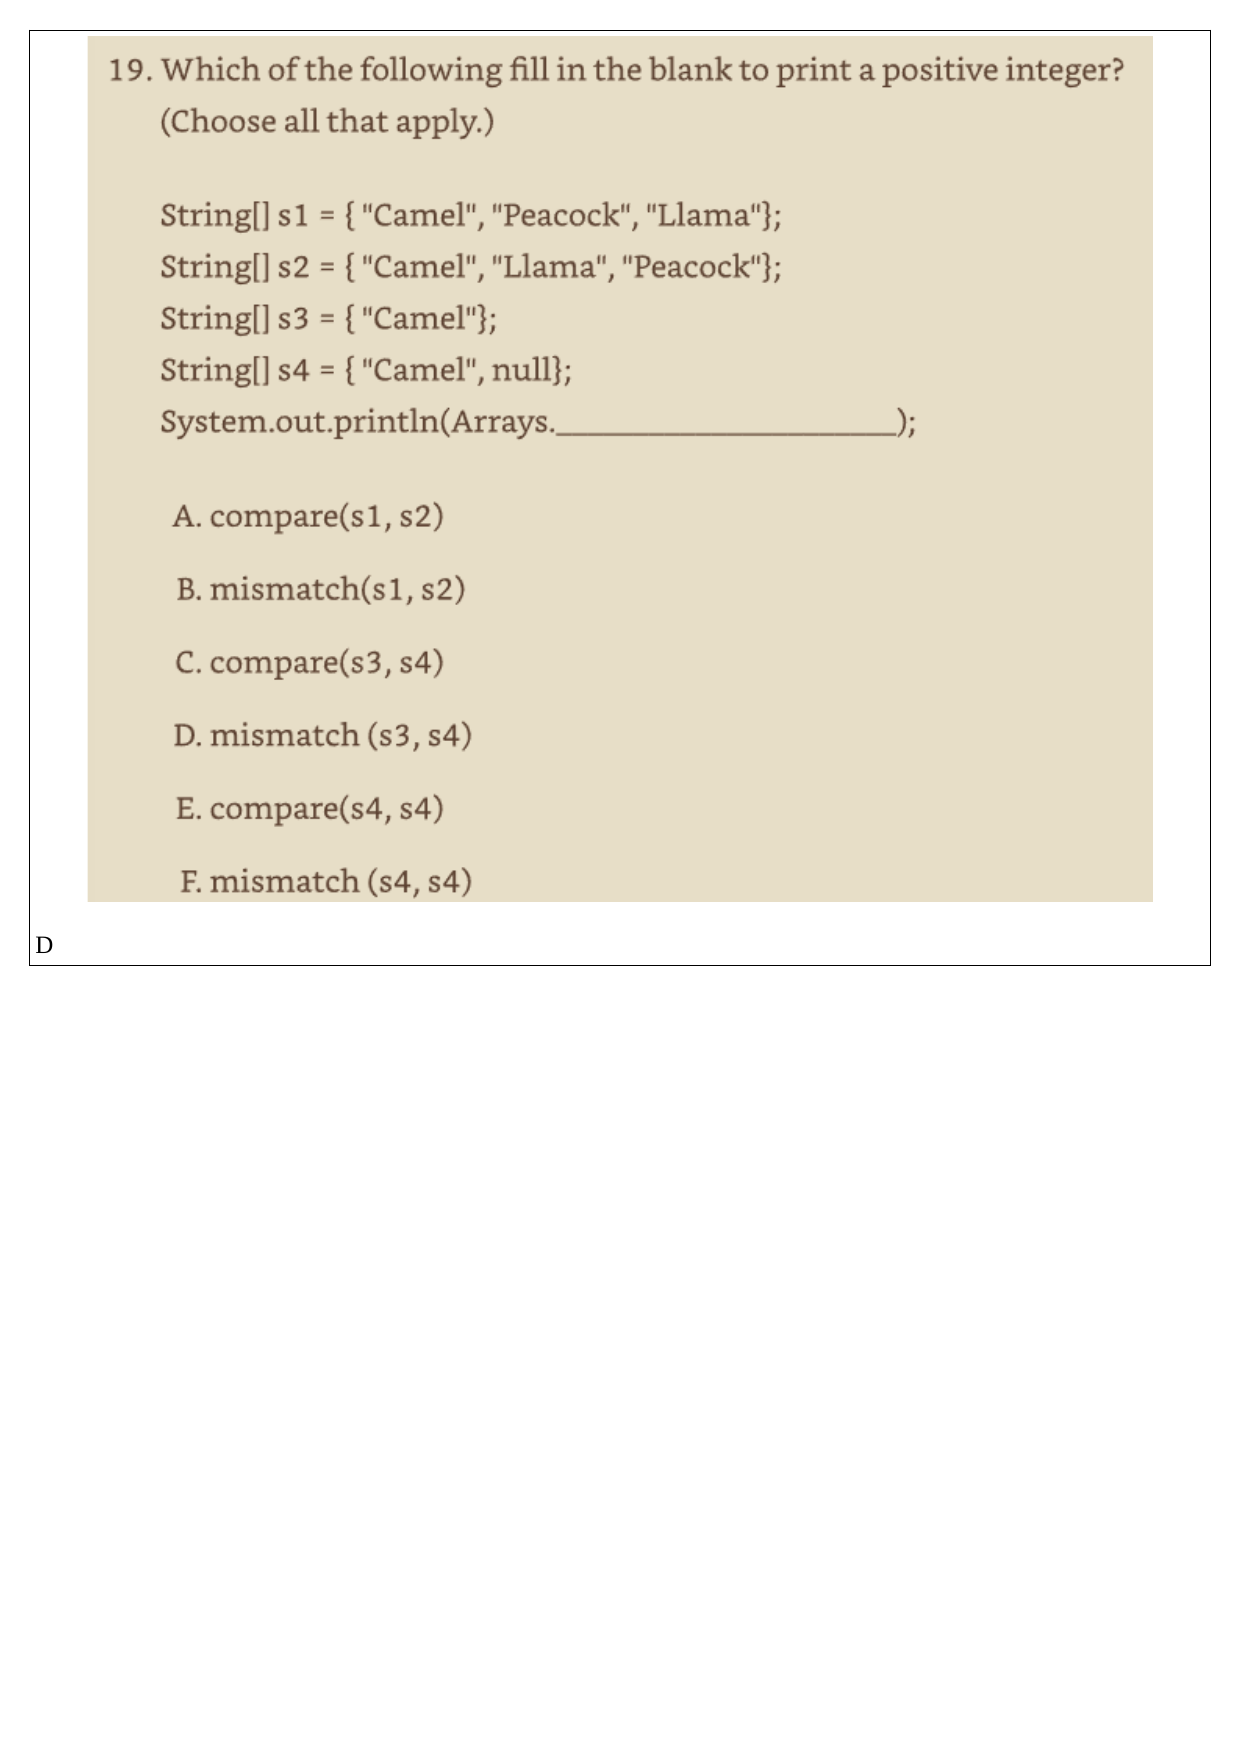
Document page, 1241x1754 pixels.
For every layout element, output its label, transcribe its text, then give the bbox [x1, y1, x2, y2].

picture [87, 36, 1153, 902]
table_cell D [30, 31, 1210, 965]
